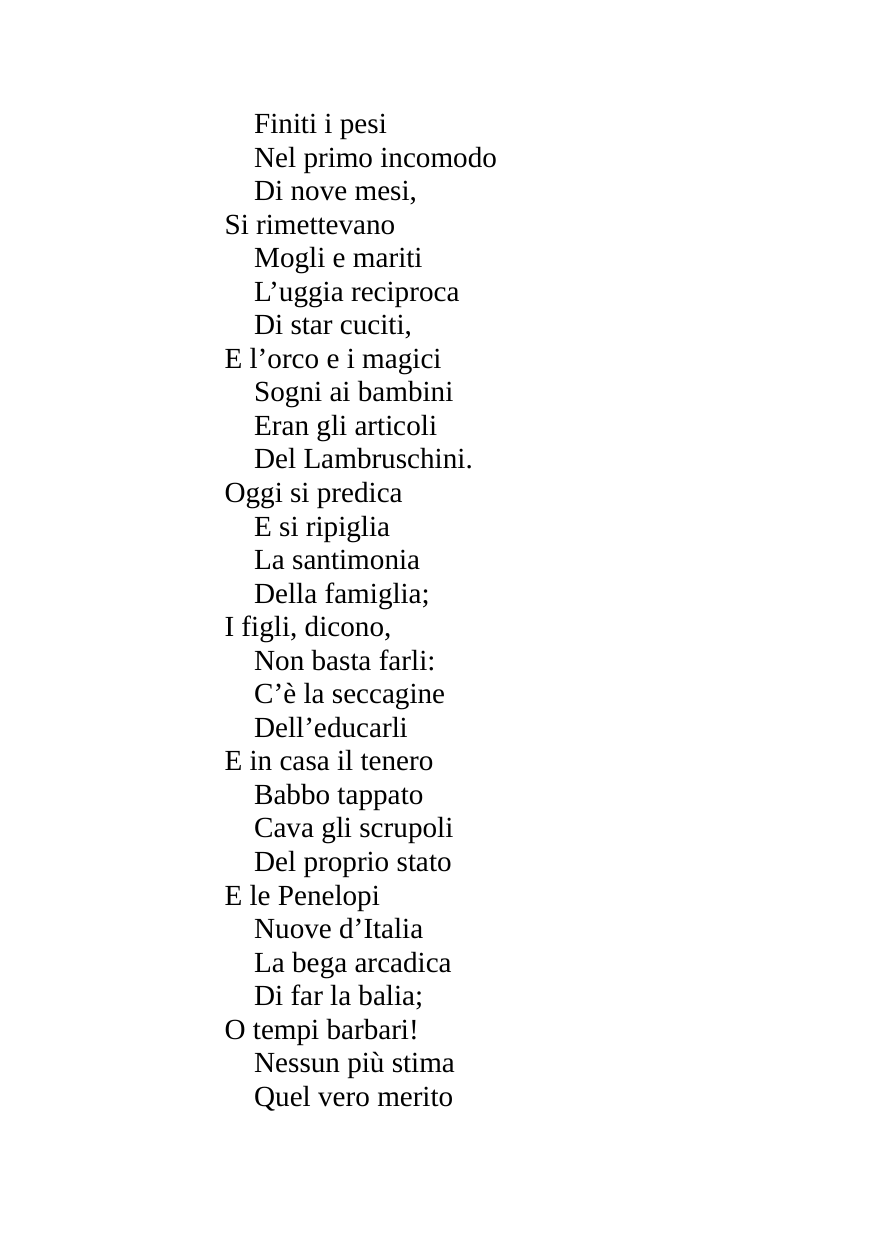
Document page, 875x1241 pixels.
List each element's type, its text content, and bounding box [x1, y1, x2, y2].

text Finiti i pesi Nel primo incomodo Di nove mesi, [224, 106, 768, 207]
text E le Penelopi Nuove d’Italia La bega arcadica Di far la balia; [224, 878, 768, 1012]
text E in casa il tenero Babbo tappato Cava gli scrupoli Del proprio stato [224, 743, 768, 878]
text E l’orco e i magici Sogni ai bambini Eran gli articoli Del Lambruschini. [224, 341, 768, 475]
text Si rimettevano Mogli e mariti L’uggia reciproca Di star cuciti, [224, 207, 768, 341]
text O tempi barbari! Nessun più stima Quel vero merito [224, 1012, 768, 1112]
text Oggi si predica E si ripiglia La santimonia Della famiglia; [224, 475, 768, 609]
text I figli, dicono, Non basta farli: C’è la seccagine Dell’educarli [224, 609, 768, 743]
